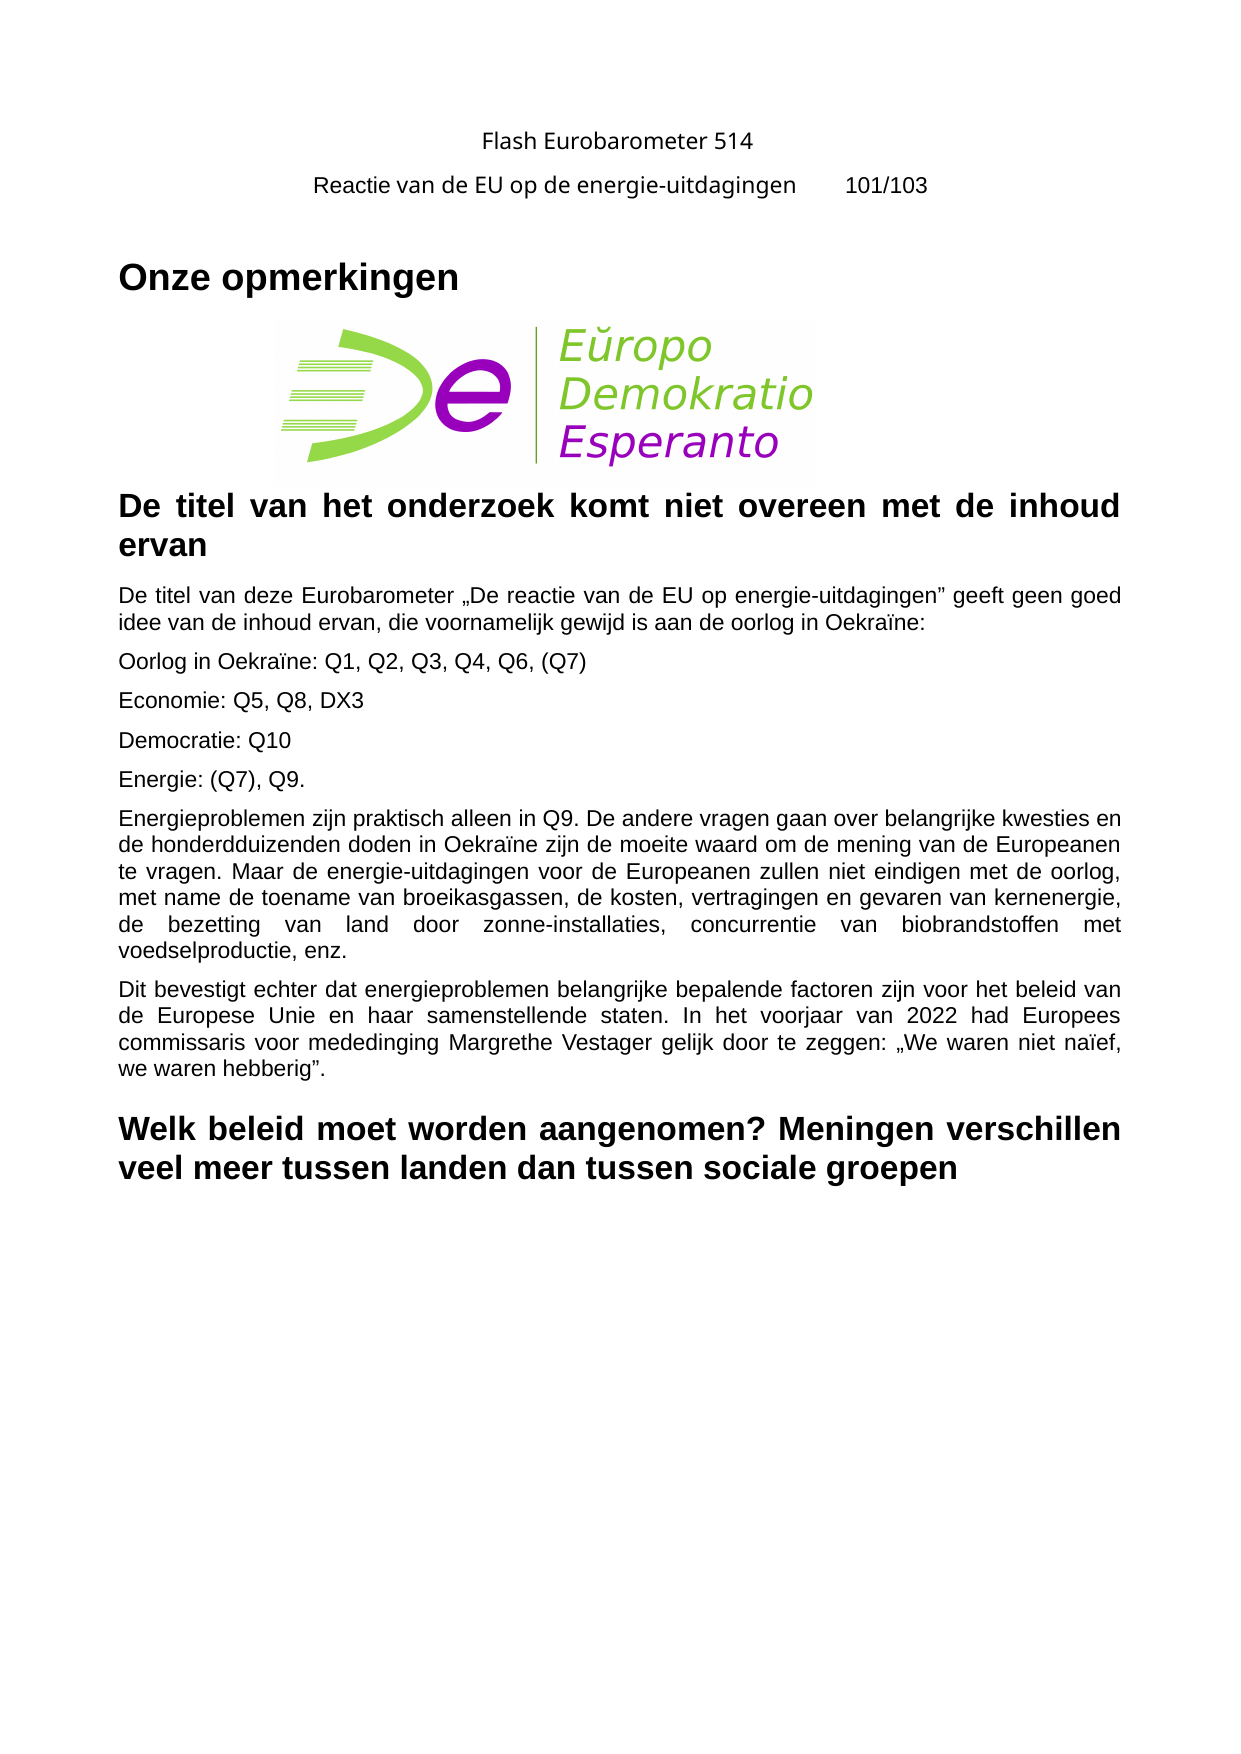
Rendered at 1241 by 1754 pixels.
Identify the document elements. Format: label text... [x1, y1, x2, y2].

text Economie: Q5, Q8, DX3 [118, 687, 1122, 714]
text Democratie: Q10 [118, 727, 1122, 753]
subtitle Welk beleid moet worden aangenomen? Meningen verschillen veel meer tussen landen dan tussen sociale groepen [118, 1109, 1122, 1186]
text Dit bevestigt echter dat energieproblemen belangrijke bepalende factoren zijn voor het beleid van de Europese Unie en haar samenstellende staten. In het voorjaar van 2022 had Europees commissaris voor mededinging Margrethe Vestager gelijk door te zeggen: „We waren niet naïef, we waren hebberig”. [118, 976, 1122, 1082]
text Energie: (Q7), Q9. [118, 766, 1122, 792]
picture [273, 320, 817, 487]
text Oorlog in Oekraïne: Q1, Q2, Q3, Q4, Q6, (Q7) [118, 648, 1122, 674]
subtitle Onze opmerkingen [118, 254, 1122, 298]
text De titel van deze Eurobarometer „De reactie van de EU op energie-uitdagingen” geeft geen goed idee van de inhoud ervan, die voornamelijk gewijd is aan de oorlog in Oekraïne: [118, 582, 1122, 635]
text Energieproblemen zijn praktisch alleen in Q9. De andere vragen gaan over belangrijke kwesties en de honderdduizenden doden in Oekraïne zijn de moeite waard om de mening van de Europeanen te vragen. Maar de energie-uitdagingen voor de Europeanen zullen niet eindigen met de oorlog, met name de toename van broeikasgassen, de kosten, vertragingen en gevaren van kernenergie, de bezetting van land door zonne-installaties, concurrentie van biobrandstoffen met voedselproductie, enz. [118, 805, 1122, 963]
subtitle De titel van het onderzoek komt niet overeen met de inhoud ervan [118, 483, 1122, 563]
